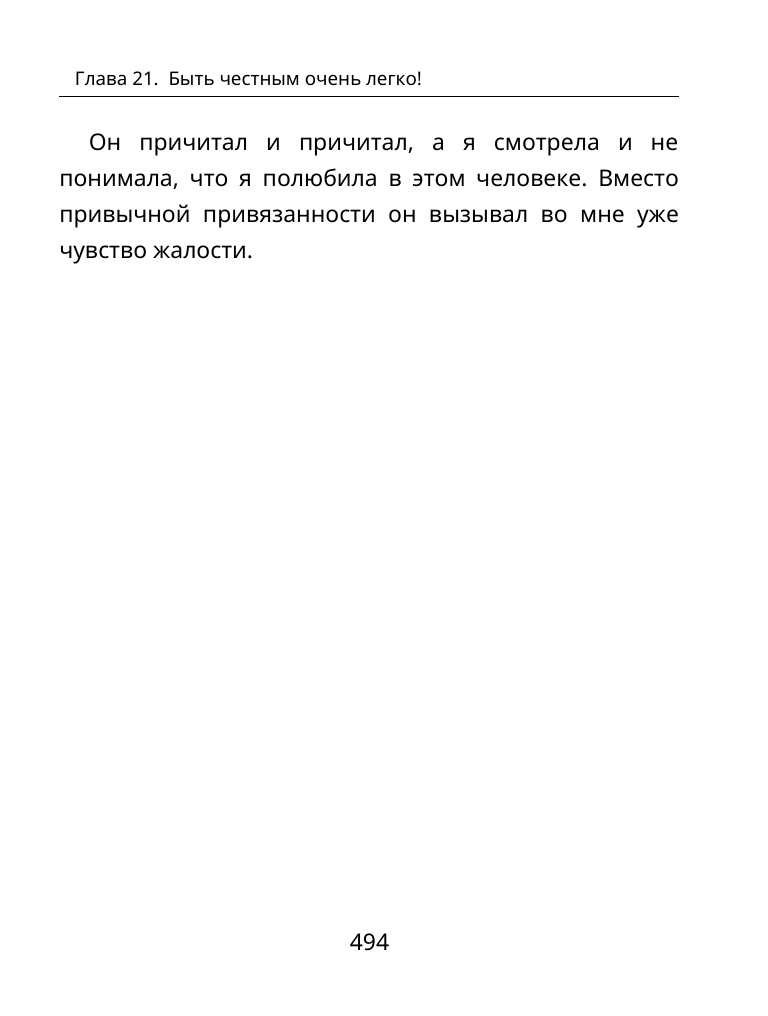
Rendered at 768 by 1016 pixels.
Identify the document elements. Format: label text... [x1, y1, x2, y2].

text Он причитал и причитал, а я смотрела и не понимала, что я полюбила в этом человеке. Вместо привычной привязанности он вызывал во мне уже чувство жалости. [59, 126, 679, 265]
